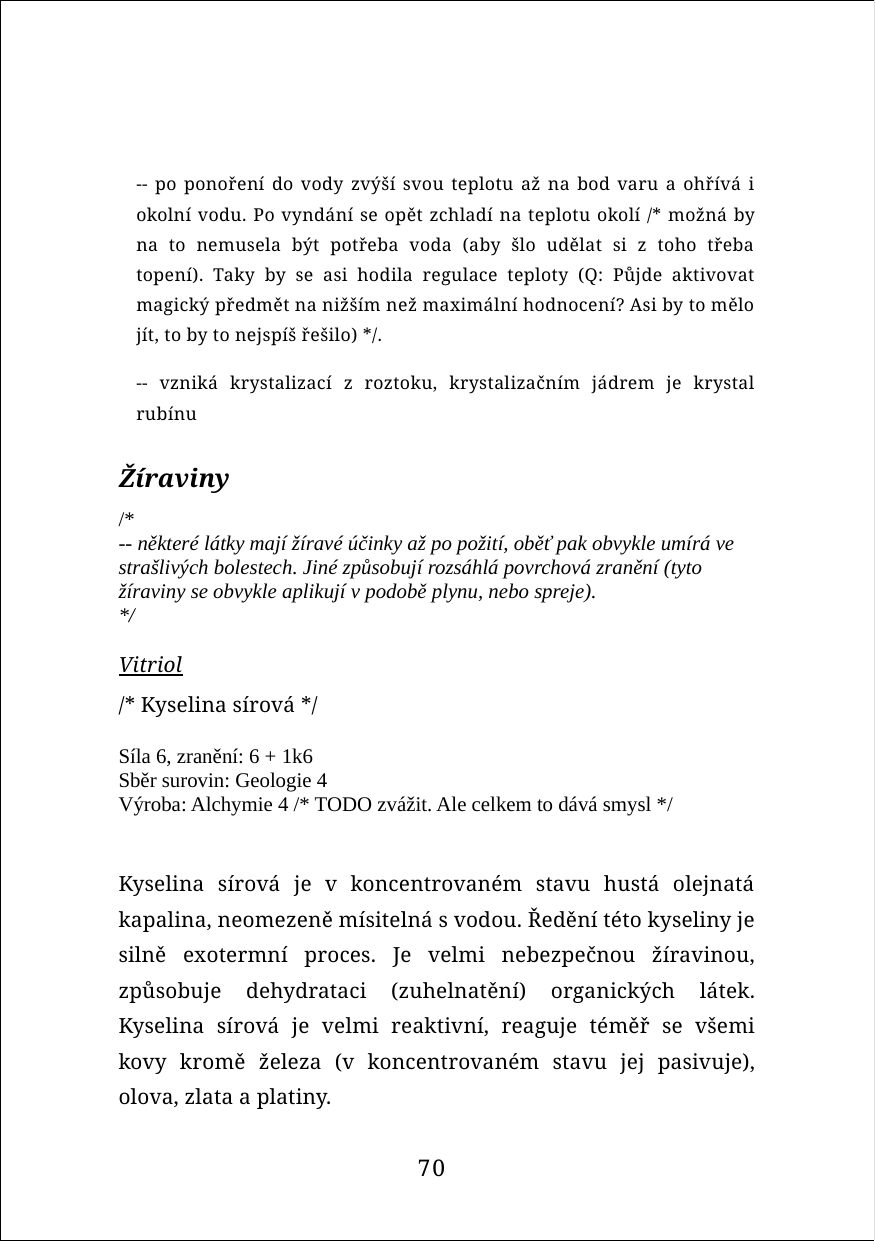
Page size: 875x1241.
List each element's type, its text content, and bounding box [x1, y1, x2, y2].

subtitle Žíraviny [118, 461, 756, 495]
text Síla 6, zranění: 6 + 1k6 [118, 744, 756, 768]
text */ [118, 603, 756, 627]
subtitle Vitriol [118, 650, 756, 679]
text -- vzniká krystalizací z roztoku, krystalizačním jádrem je krystal rubínu [136, 371, 756, 425]
text Výroba: Alchymie 4 /* TODO zvážit. Ale celkem to dává smysl */ [118, 792, 756, 816]
text Sběr surovin: Geologie 4 [118, 768, 756, 792]
text -- po ponoření do vody zvýší svou teplotu až na bod varu a ohřívá i okolní vodu. Po vyndání se opět zchladí na teplotu okolí /* možná by na to nemusela být potřeba voda (aby šlo udělat si z toho třeba topení). Taky by se asi hodila regulace teploty (Q: Půjde aktivovat magický předmět na nižším než maximální hodnocení? Asi by to mělo jít, to by to nejspíš řešilo) */. [136, 172, 756, 347]
text -- některé látky mají žíravé účinky až po požití, oběť pak obvykle umírá ve strašlivých bolestech. Jiné způsobují rozsáhlá povrchová zranění (tyto žíraviny se obvykle aplikují v podobě plynu, nebo spreje). [118, 531, 756, 603]
text Kyselina sírová je v koncentrovaném stavu hustá olejnatá kapalina, neomezeně mísitelná s vodou. Ředění této kyseliny je silně exotermní proces. Je velmi nebezpečnou žíravinou, způsobuje dehydrataci (zuhelnatění) organických látek. Kyselina sírová je velmi reaktivní, reaguje téměř se všemi kovy kromě železa (v koncentrovaném stavu jej pasivuje), olova, zlata a platiny. [118, 869, 756, 1111]
text /* Kyselina sírová */ [118, 691, 756, 719]
text /* [118, 506, 756, 531]
